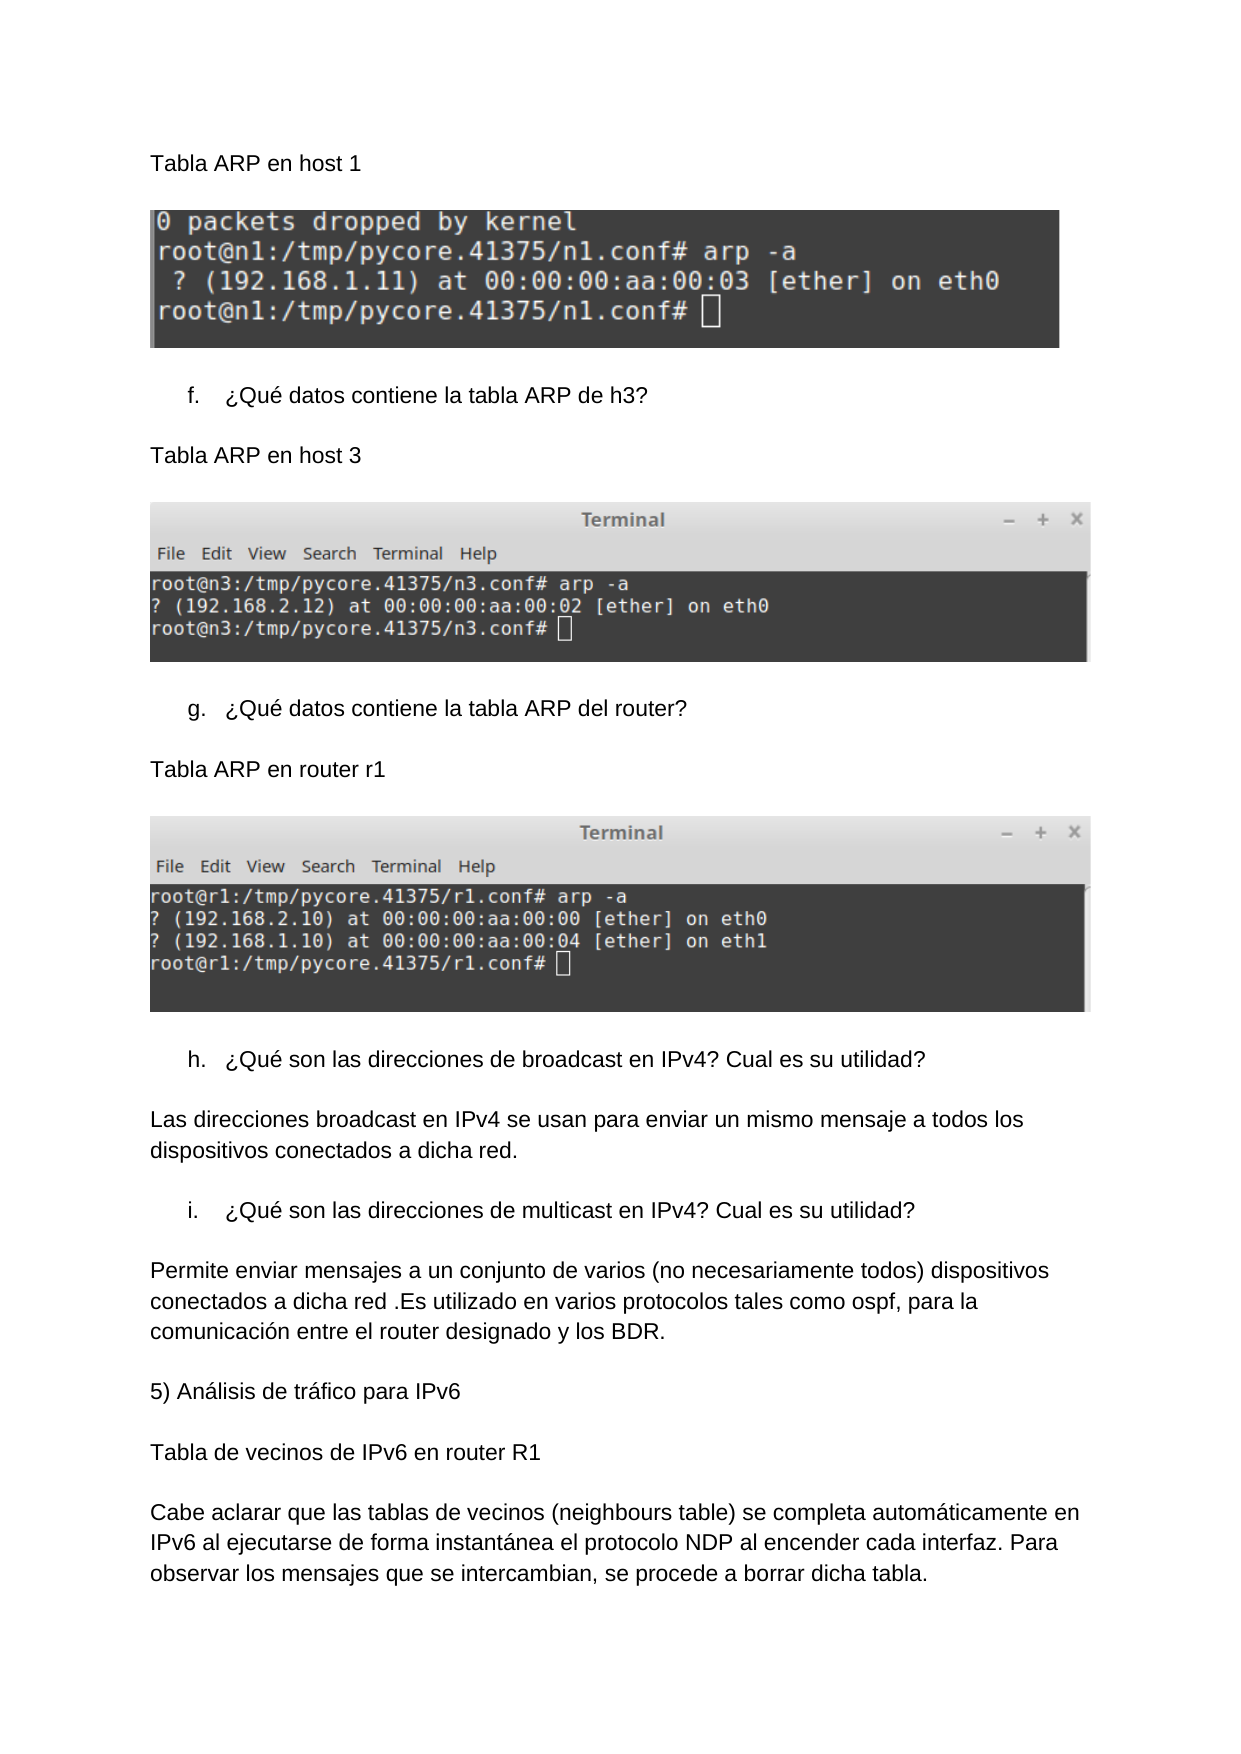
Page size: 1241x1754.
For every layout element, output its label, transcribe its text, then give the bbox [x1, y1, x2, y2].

text Tabla de vecinos de IPv6 en router R1 [150, 1439, 1090, 1465]
picture [150, 210, 1060, 348]
list ¿Qué datos contiene la tabla ARP de h3? [187, 382, 1090, 408]
text Las direcciones broadcast en IPv4 se usan para enviar un mismo mensaje a todos los dispositivos conectados a dicha red. [150, 1106, 1090, 1163]
list ¿Qué son las direcciones de broadcast en IPv4? Cual es su utilidad? [187, 1046, 1090, 1072]
text Permite enviar mensajes a un conjunto de varios (no necesariamente todos) dispositivos conectados a dicha red .Es utilizado en varios protocolos tales como ospf, para la comunicación entre el router designado y los BDR. [150, 1257, 1090, 1344]
picture [150, 502, 1091, 662]
text Tabla ARP en router r1 [150, 756, 1090, 782]
text Tabla ARP en host 3 [150, 442, 1090, 469]
text Cabe aclarar que las tablas de vecinos (neighbours table) se completa automáticamente en IPv6 al ejecutarse de forma instantánea el protocolo NDP al encender cada interfaz. Para observar los mensajes que se intercambian, se procede a borrar dicha tabla. [150, 1499, 1090, 1586]
list ¿Qué son las direcciones de multicast en IPv4? Cual es su utilidad? [187, 1197, 1090, 1223]
list ¿Qué datos contiene la tabla ARP del router? [187, 695, 1090, 722]
text 5) Análisis de tráfico para IPv6 [150, 1378, 1090, 1404]
text Tabla ARP en host 1 [150, 150, 1090, 176]
picture [150, 816, 1091, 1012]
